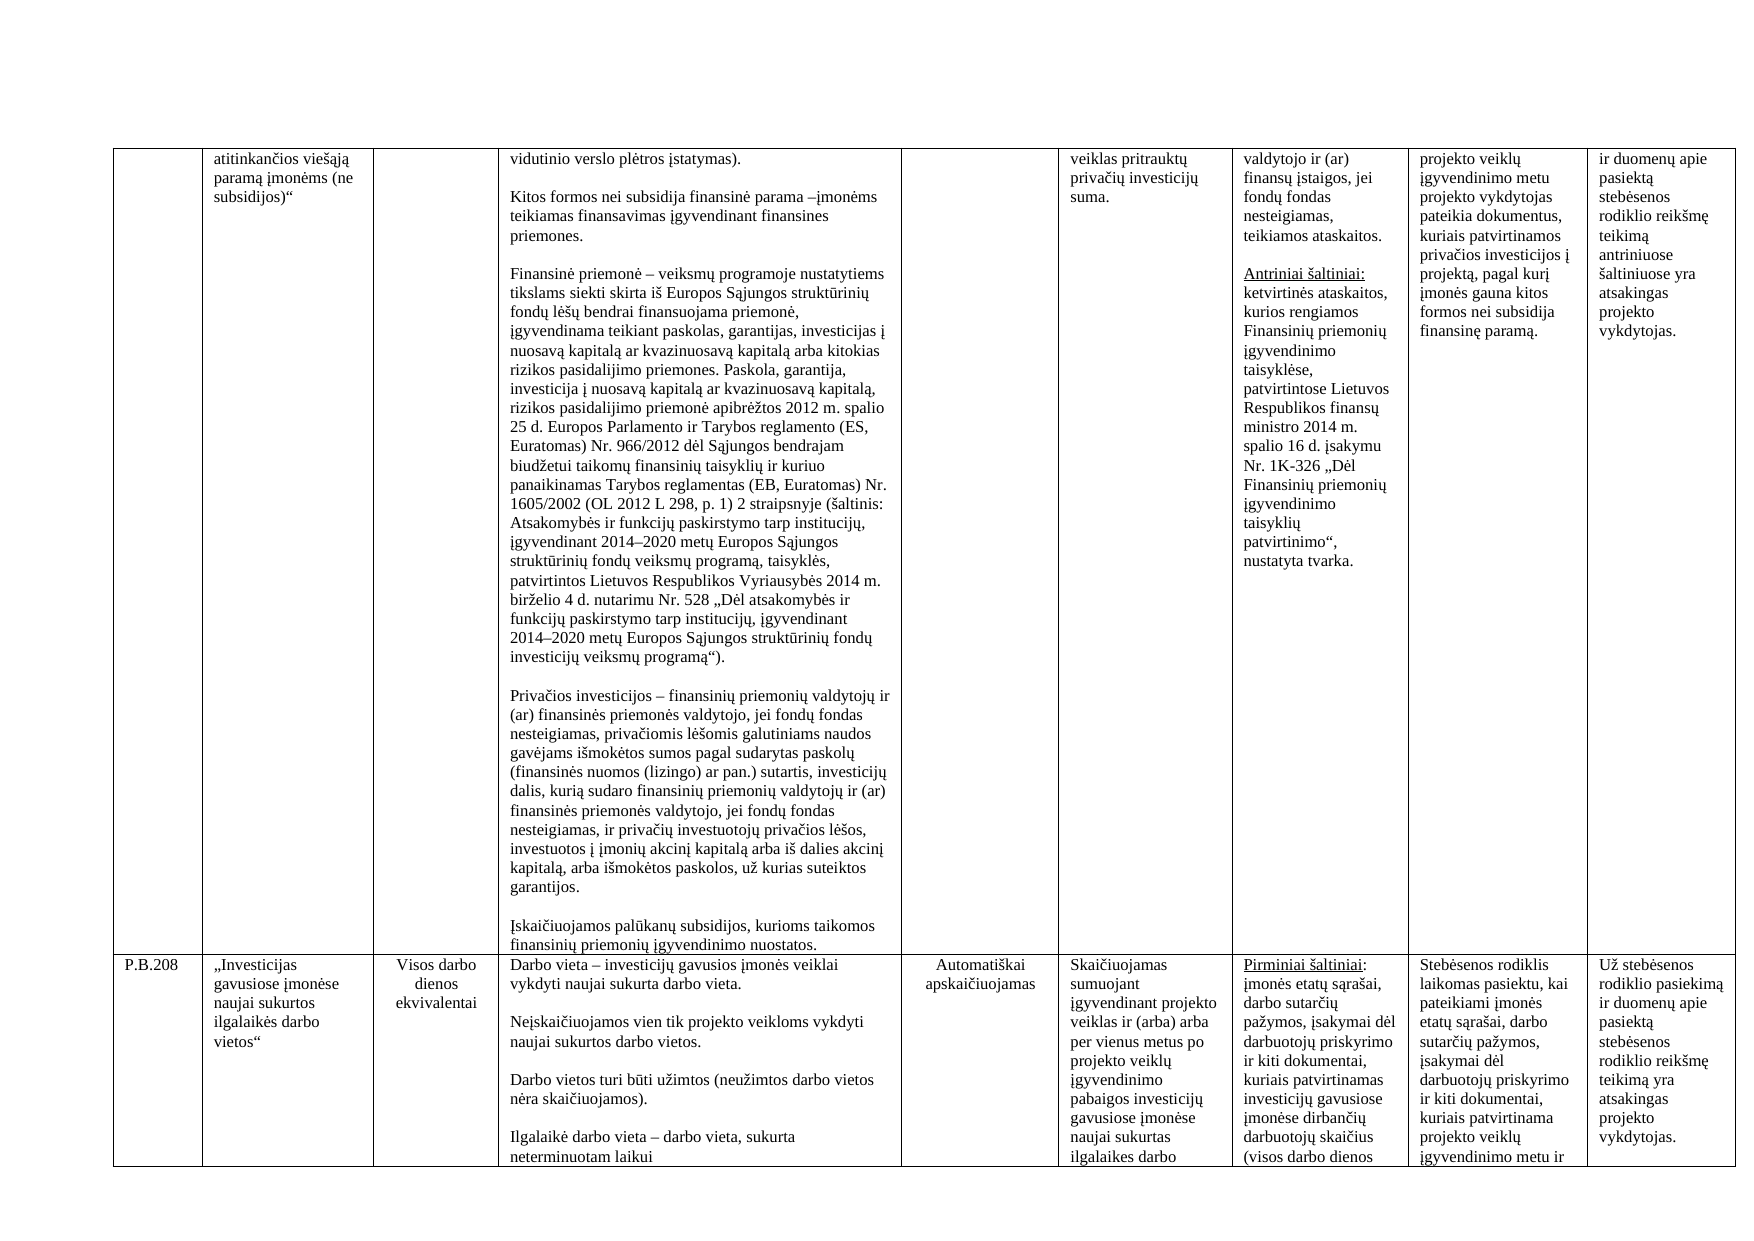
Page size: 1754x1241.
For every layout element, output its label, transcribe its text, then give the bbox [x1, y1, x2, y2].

table_cell [374, 149, 498, 954]
table_cell Už stebėsenos rodiklio pasiekimą ir duomenų apie pasiektą stebėsenos rodiklio reikšmę teikimą yra atsakingas projekto vykdytojas. [1588, 955, 1735, 1166]
table_cell ir duomenų apie pasiektą stebėsenos rodiklio reikšmę teikimą antriniuose šaltiniuose yra atsakingas projekto vykdytojas. [1588, 149, 1735, 954]
table_cell Darbo vieta – investicijų gavusios įmonės veiklai vykdyti naujai sukurta darbo vieta. Neįskaičiuojamos vien tik projekto veikloms vykdyti naujai sukurtos darbo vietos. Darbo vietos turi būti užimtos (neužimtos darbo vietos nėra skaičiuojamos). Ilgalaikė darbo vieta – darbo vieta, sukurta neterminuotam laikui [499, 955, 901, 1166]
table_cell Pirminiai šaltiniai: įmonės etatų sąrašai, darbo sutarčių pažymos, įsakymai dėl darbuotojų priskyrimo ir kiti dokumentai, kuriais patvirtinamas investicijų gavusiose įmonėse dirbančių darbuotojų skaičius (visos darbo dienos [1233, 955, 1408, 1166]
table_cell [114, 149, 202, 954]
table_cell „Investicijas gavusiose įmonėse naujai sukurtos ilgalaikės darbo vietos“ [203, 955, 373, 1166]
table_cell Stebėsenos rodiklis laikomas pasiektu, kai pateikiami įmonės etatų sąrašai, darbo sutarčių pažymos, įsakymai dėl darbuotojų priskyrimo ir kiti dokumentai, kuriais patvirtinama projekto veiklų įgyvendinimo metu ir [1409, 955, 1587, 1166]
table_cell atitinkančios viešąją paramą įmonėms (ne subsidijos)“ [203, 149, 373, 954]
table_cell veiklas pritrauktų privačių investicijų suma. [1059, 149, 1232, 954]
table_cell [902, 149, 1058, 954]
table_cell Automatiškai apskaičiuojamas [902, 955, 1058, 1166]
table_cell projekto veiklų įgyvendinimo metu projekto vykdytojas pateikia dokumentus, kuriais patvirtinamos privačios investicijos į projektą, pagal kurį įmonės gauna kitos formos nei subsidija finansinę paramą. [1409, 149, 1587, 954]
table_cell vidutinio verslo plėtros įstatymas). Kitos formos nei subsidija finansinė parama –įmonėms teikiamas finansavimas įgyvendinant finansines priemones. Finansinė priemonė – veiksmų programoje nustatytiems tikslams siekti skirta iš Europos Sąjungos struktūrinių fondų lėšų bendrai finansuojama priemonė, įgyvendinama teikiant paskolas, garantijas, investicijas į nuosavą kapitalą ar kvazinuosavą kapitalą arba kitokias rizikos pasidalijimo priemones. Paskola, garantija, investicija į nuosavą kapitalą ar kvazinuosavą kapitalą, rizikos pasidalijimo priemonė apibrėžtos 2012 m. spalio 25 d. Europos Parlamento ir Tarybos reglamento (ES, Euratomas) Nr. 966/2012 dėl Sąjungos bendrajam biudžetui taikomų finansinių taisyklių ir kuriuo panaikinamas Tarybos reglamentas (EB, Euratomas) Nr. 1605/2002 (OL 2012 L 298, p. 1) 2 straipsnyje (šaltinis: Atsakomybės ir funkcijų paskirstymo tarp institucijų, įgyvendinant 2014–2020 metų Europos Sąjungos struktūrinių fondų veiksmų programą, taisyklės, patvirtintos Lietuvos Respublikos Vyriausybės 2014 m. birželio 4 d. nutarimu Nr. 528 „Dėl atsakomybės ir funkcijų paskirstymo tarp institucijų, įgyvendinant 2014–2020 metų Europos Sąjungos struktūrinių fondų investicijų veiksmų programą“). Privačios investicijos – finansinių priemonių valdytojų ir (ar) finansinės priemonės valdytojo, jei fondų fondas nesteigiamas, privačiomis lėšomis galutiniams naudos gavėjams išmokėtos sumos pagal sudarytas paskolų (finansinės nuomos (lizingo) ar pan.) sutartis, investicijų dalis, kurią sudaro finansinių priemonių valdytojų ir (ar) finansinės priemonės valdytojo, jei fondų fondas nesteigiamas, ir privačių investuotojų privačios lėšos, investuotos į įmonių akcinį kapitalą arba iš dalies akcinį kapitalą, arba išmokėtos paskolos, už kurias suteiktos garantijos. Įskaičiuojamos palūkanų subsidijos, kurioms taikomos finansinių priemonių įgyvendinimo nuostatos. [499, 149, 901, 954]
table_cell Visos darbo dienos ekvivalentai [374, 955, 498, 1166]
table_cell valdytojo ir (ar) finansų įstaigos, jei fondų fondas nesteigiamas, teikiamos ataskaitos. Antriniai šaltiniai: ketvirtinės ataskaitos, kurios rengiamos Finansinių priemonių įgyvendinimo taisyklėse, patvirtintose Lietuvos Respublikos finansų ministro 2014 m. spalio 16 d. įsakymu Nr. 1K-326 „Dėl Finansinių priemonių įgyvendinimo taisyklių patvirtinimo“, nustatyta tvarka. [1233, 149, 1408, 954]
table_cell Skaičiuojamas sumuojant įgyvendinant projekto veiklas ir (arba) arba per vienus metus po projekto veiklų įgyvendinimo pabaigos investicijų gavusiose įmonėse naujai sukurtas ilgalaikes darbo [1059, 955, 1232, 1166]
table_cell P.B.208 [114, 955, 202, 1166]
